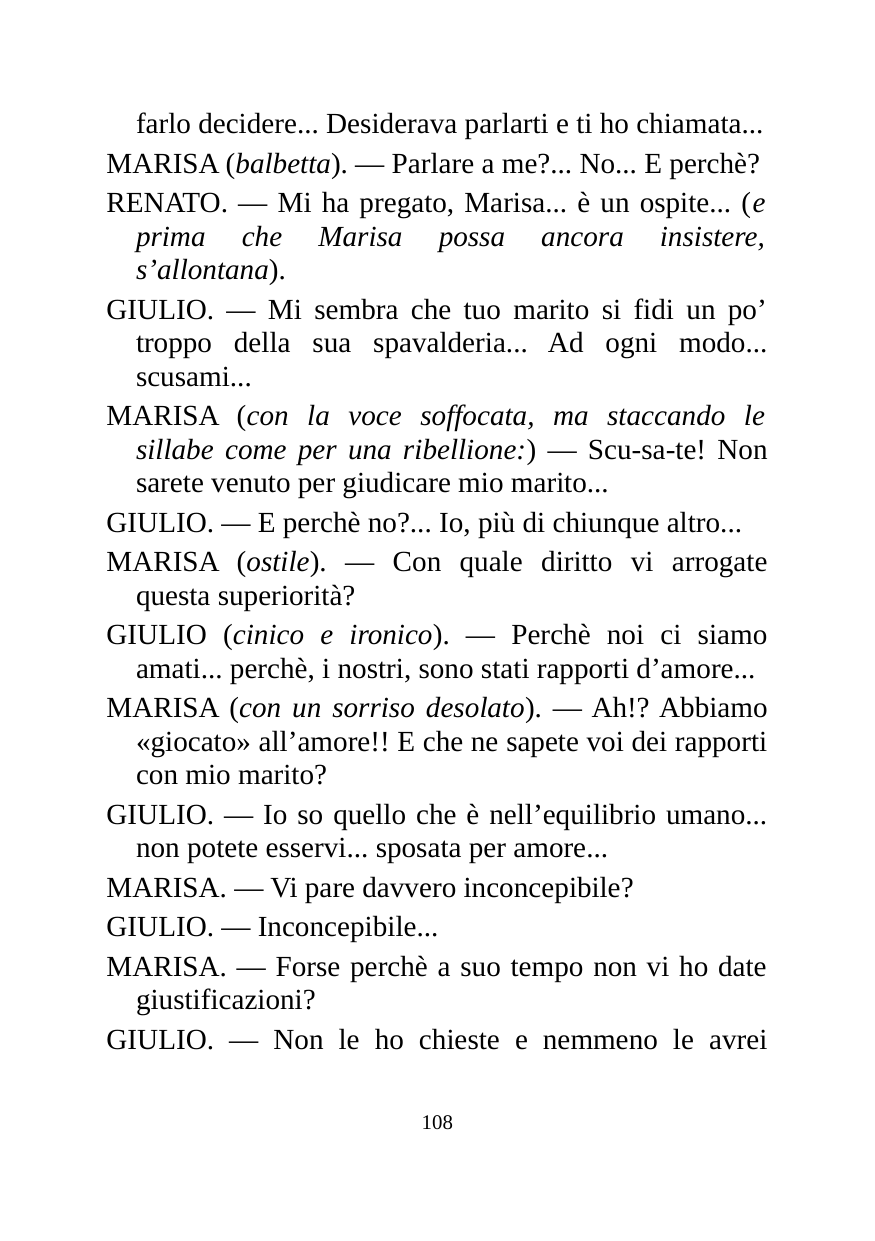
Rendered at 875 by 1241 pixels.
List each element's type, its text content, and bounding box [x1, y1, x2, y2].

text MARISA (balbetta). — Parlare a me?... No... E perchè? [106, 146, 768, 179]
text GIULIO. — Non le ho chieste e nemmeno le avrei [106, 1022, 768, 1056]
text GIULIO. — E perchè no?... Io, più di chiunque altro... [106, 505, 768, 538]
text MARISA. — Vi pare davvero inconcepibile? [106, 870, 768, 903]
text farlo decidere... Desiderava parlarti e ti ho chiamata... [106, 106, 768, 140]
text MARISA (con la voce soffocata, ma staccando le sillabe come per una ribellione:) — Scu-sa-te! Non sarete venuto per giudicare mio marito... [106, 398, 768, 499]
text MARISA. — Forse perchè a suo tempo non vi ho date giustificazioni? [106, 949, 768, 1016]
text MARISA (con un sorriso desolato). — Ah!? Abbiamo «giocato» all’amore!! E che ne sapete voi dei rapporti con mio marito? [106, 690, 768, 791]
text RENATO. — Mi ha pregato, Marisa... è un ospite... (e prima che Marisa possa ancora insistere, s’allontana). [106, 185, 768, 286]
text GIULIO. — Mi sembra che tuo marito si fidi un po’ troppo della sua spavalderia... Ad ogni modo... scusami... [106, 292, 768, 392]
text GIULIO (cinico e ironico). — Perchè noi ci siamo amati... perchè, i nostri, sono stati rapporti d’amore... [106, 617, 768, 684]
text MARISA (ostile). — Con quale diritto vi arrogate questa superiorità? [106, 544, 768, 611]
text GIULIO. — Io so quello che è nell’equilibrio umano... non potete esservi... sposata per amore... [106, 797, 768, 864]
text GIULIO. — Inconcepibile... [106, 909, 768, 943]
